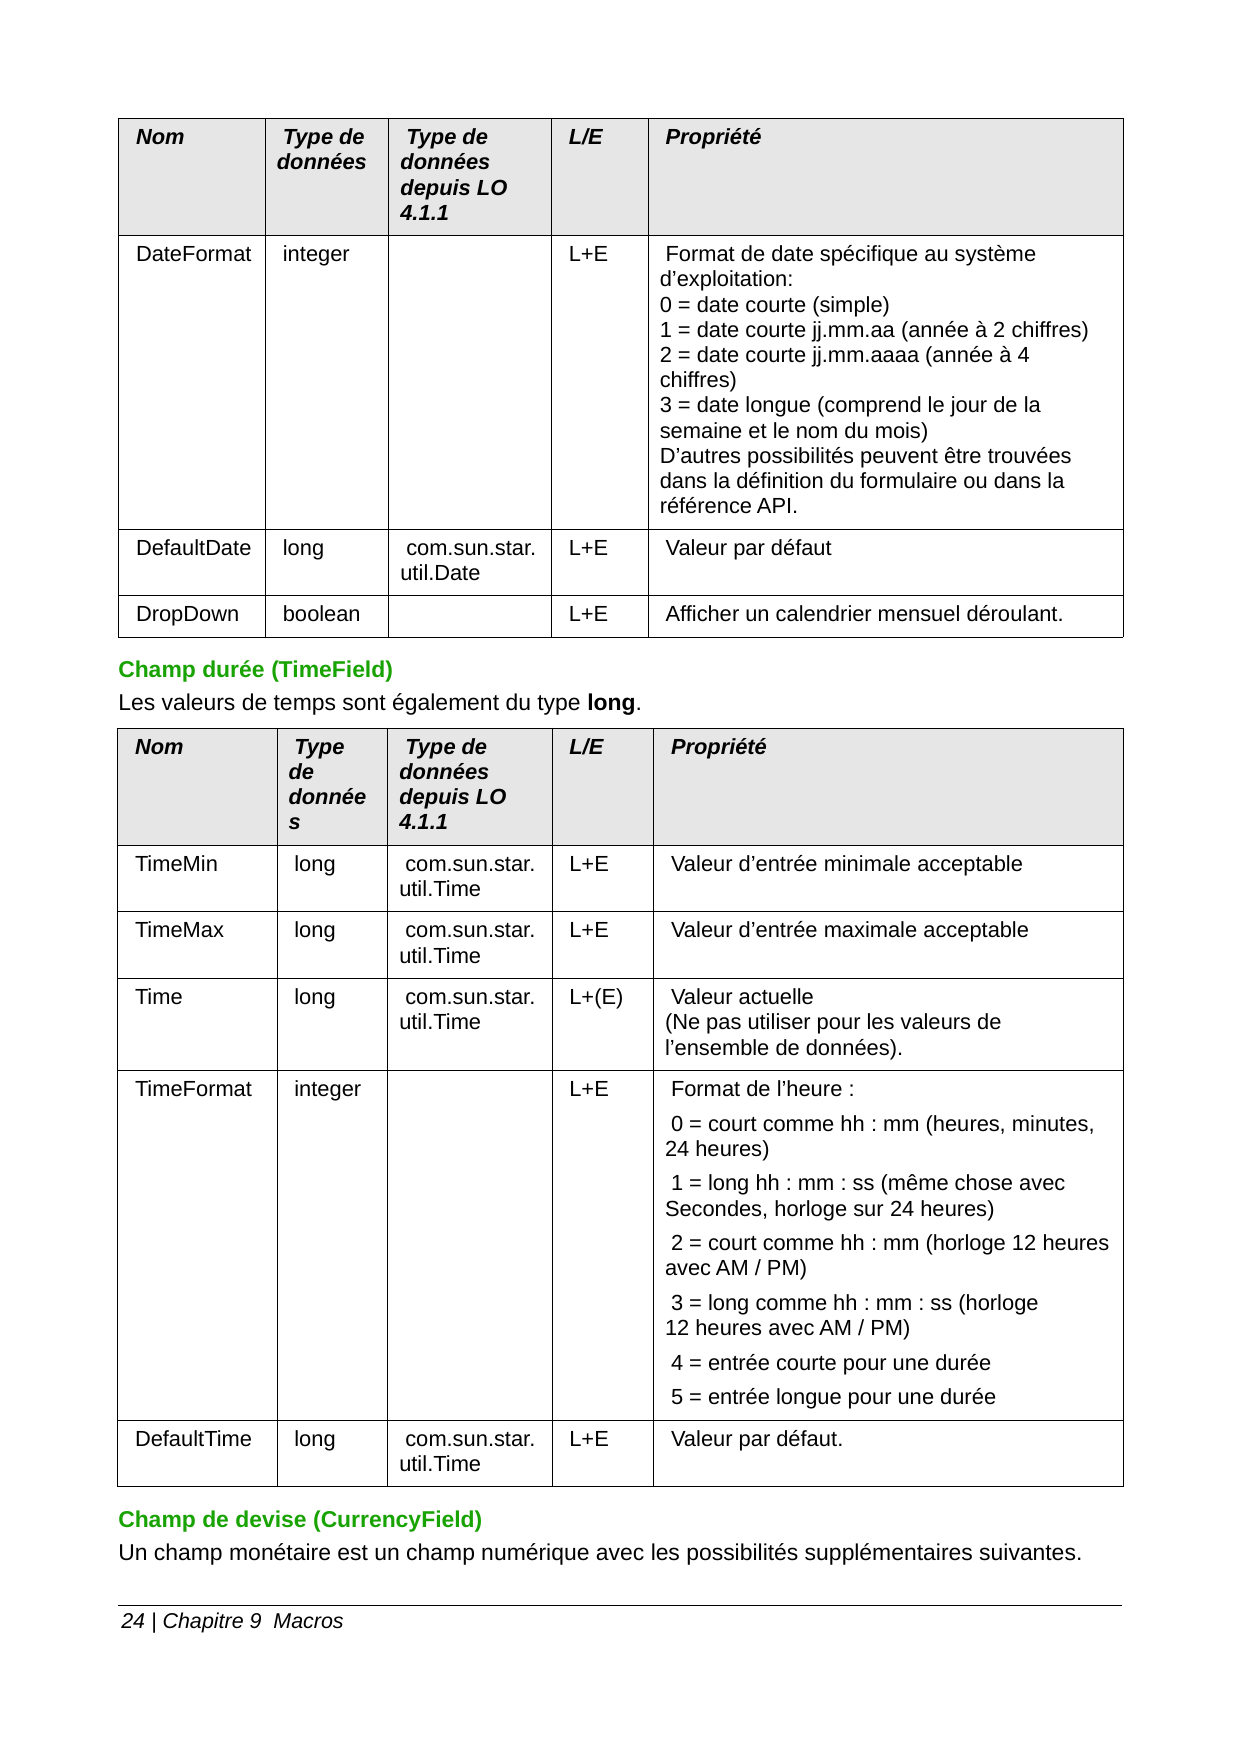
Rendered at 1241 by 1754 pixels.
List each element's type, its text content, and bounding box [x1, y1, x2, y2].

table_cell Format de l’heure : 0 = court comme hh : mm (heures, minutes, 24 heures) 1 = long hh : mm : ss (même chose avec Secondes, horloge sur 24 heures) 2 = court comme hh : mm (horloge 12 heures avec AM / PM) 3 = long comme hh : mm : ss (horloge 12 heures avec AM / PM) 4 = entrée courte pour une durée 5 = entrée longue pour une durée [654, 1071, 1123, 1420]
table_cell long [278, 1421, 387, 1486]
table_header Propriété [649, 119, 1123, 235]
table_header Nom [119, 119, 265, 235]
table_cell com.sun.star.util.Time [388, 979, 552, 1070]
table_cell Afficher un calendrier mensuel déroulant. [649, 596, 1123, 637]
table_cell boolean [266, 596, 388, 637]
subtitle Champ durée (TimeField) [118, 656, 1122, 683]
table_cell DefaultDate [119, 530, 265, 595]
table_cell [389, 236, 551, 529]
table_cell com.sun.star.util.Time [388, 912, 552, 978]
table_cell long [278, 912, 387, 978]
table_cell [388, 1071, 552, 1420]
table_cell L+E [553, 846, 653, 911]
table_cell TimeFormat [118, 1071, 277, 1420]
table_cell L+E [553, 1421, 653, 1486]
table_cell DropDown [119, 596, 265, 637]
table_cell long [278, 979, 387, 1070]
table_header L/E [552, 119, 648, 235]
table_header Type de données depuis LO 4.1.1 [389, 119, 551, 235]
table_cell integer [278, 1071, 387, 1420]
table_cell L+E [552, 596, 648, 637]
table_cell TimeMax [118, 912, 277, 978]
table_cell com.sun.star.util.Date [389, 530, 551, 595]
table_cell L+E [552, 530, 648, 595]
table_cell Time [118, 979, 277, 1070]
table_cell Valeur actuelle (Ne pas utiliser pour les valeurs de l’ensemble de données). [654, 979, 1123, 1070]
table_cell [389, 596, 551, 637]
table_header Nom [118, 729, 277, 845]
table_cell DefaultTime [118, 1421, 277, 1486]
table_cell L+E [553, 1071, 653, 1420]
table_cell long [266, 530, 388, 595]
text Un champ monétaire est un champ numérique avec les possibilités supplémentaires suivantes. [118, 1538, 1122, 1565]
table_cell L+(E) [553, 979, 653, 1070]
table_header Type de données [266, 119, 388, 235]
table_cell integer [266, 236, 388, 529]
table_cell Valeur par défaut. [654, 1421, 1123, 1486]
table_cell long [278, 846, 387, 911]
subtitle Champ de devise (CurrencyField) [118, 1506, 1122, 1532]
table_header Type de données [278, 729, 387, 845]
table_cell Valeur d’entrée maximale acceptable [654, 912, 1123, 978]
table_header Propriété [654, 729, 1123, 845]
table_cell L+E [553, 912, 653, 978]
text Les valeurs de temps sont également du type long. [118, 689, 1122, 715]
table_cell L+E [552, 236, 648, 529]
table_cell DateFormat [119, 236, 265, 529]
table_cell Valeur d’entrée minimale acceptable [654, 846, 1123, 911]
table_cell com.sun.star.util.Time [388, 1421, 552, 1486]
table_cell Format de date spécifique au système d’exploitation: 0 = date courte (simple) 1 = date courte jj.mm.aa (année à 2 chiffres) 2 = date courte jj.mm.aaaa (année à 4 chiffres) 3 = date longue (comprend le jour de la semaine et le nom du mois) D’autres possibilités peuvent être trouvées dans la définition du formulaire ou dans la référence API. [649, 236, 1123, 529]
table_header Type de données depuis LO 4.1.1 [388, 729, 552, 845]
table_cell Valeur par défaut [649, 530, 1123, 595]
table_header L/E [553, 729, 653, 845]
table_cell com.sun.star.util.Time [388, 846, 552, 911]
table_cell TimeMin [118, 846, 277, 911]
